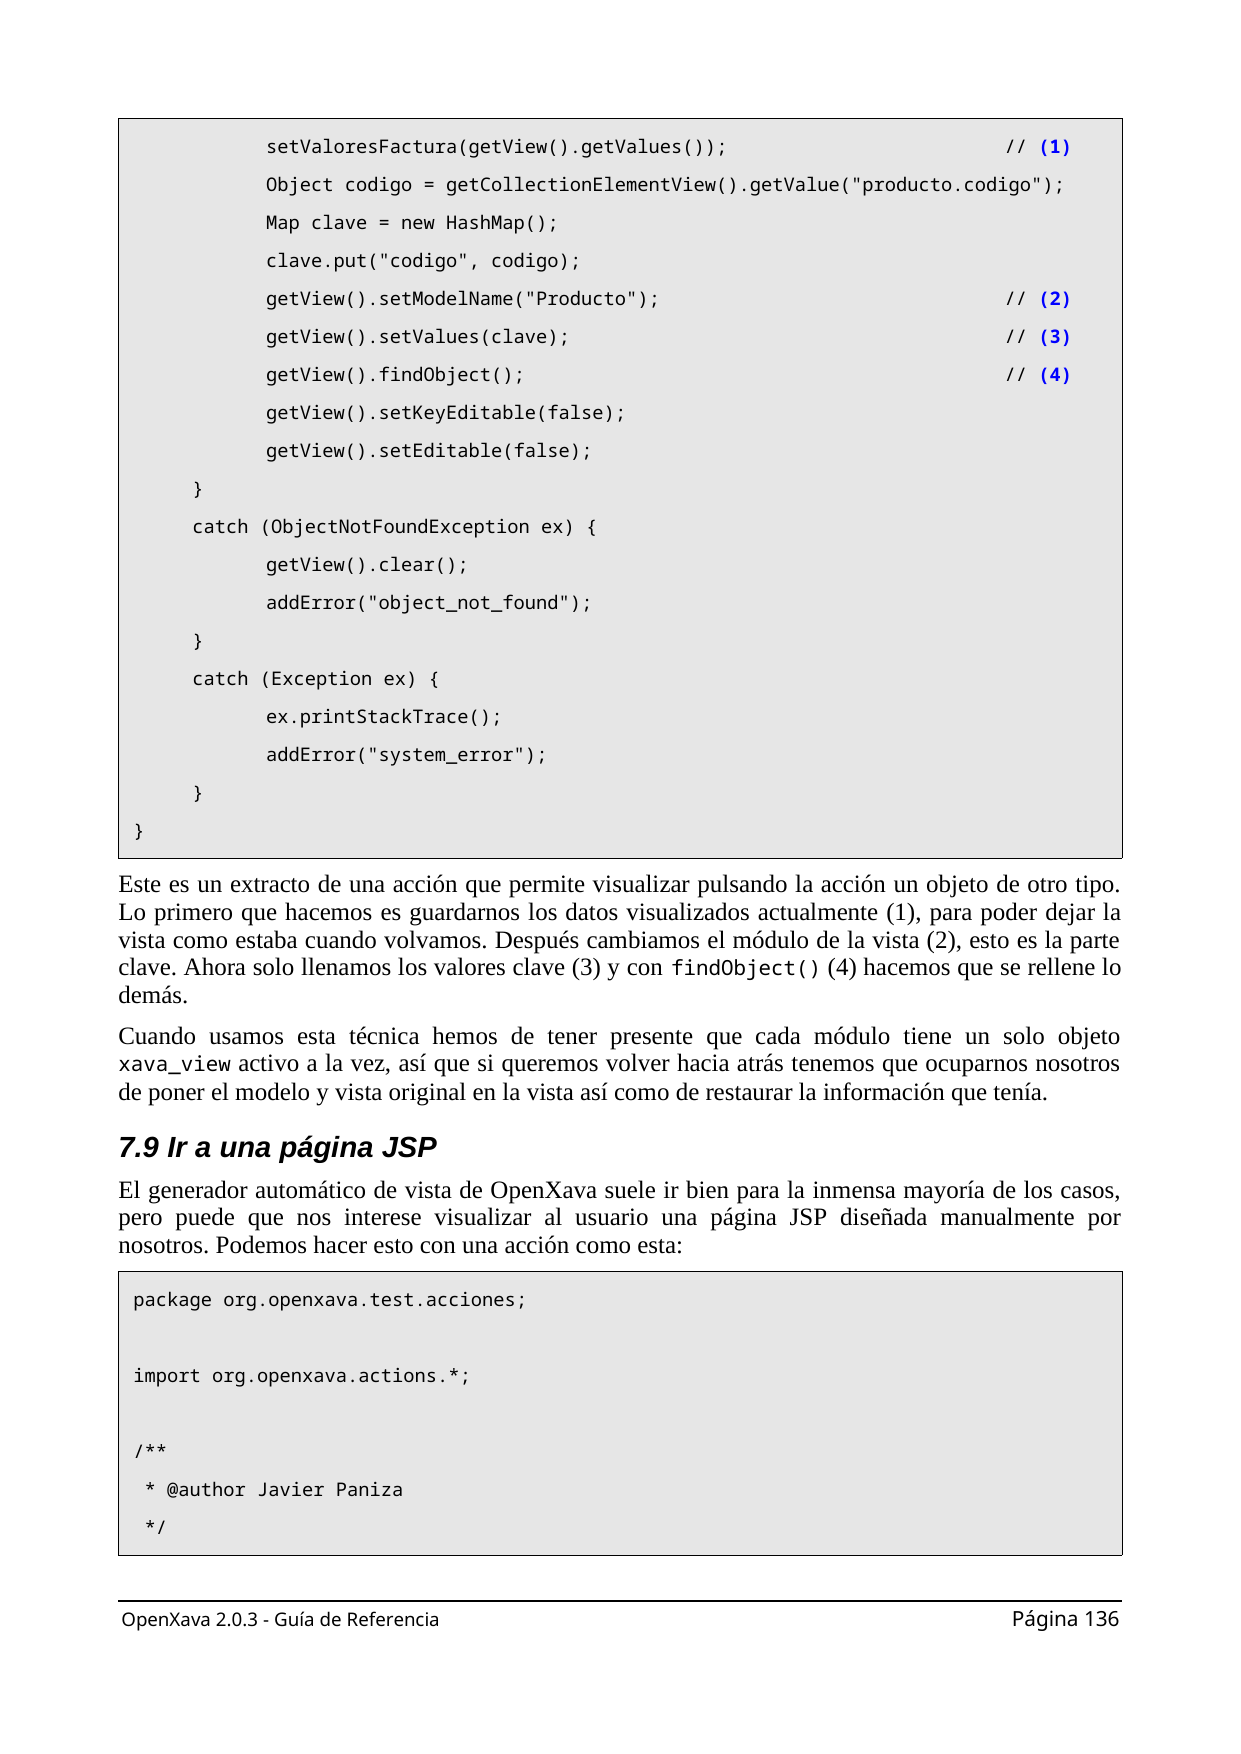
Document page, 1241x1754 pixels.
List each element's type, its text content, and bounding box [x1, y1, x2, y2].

text Object codigo = getCollectionElementView().getValue("producto.codigo"); [119, 156, 1122, 194]
text Map clave = new HashMap(); [119, 194, 1122, 232]
text addError("object_not_found"); [119, 574, 1122, 612]
text catch (ObjectNotFoundException ex) { [119, 498, 1122, 536]
text getView().setKeyEditable(false); [119, 384, 1122, 422]
text } [119, 764, 1122, 802]
text getView().setModelName("Producto"); // (2) [119, 270, 1122, 308]
text } [119, 802, 1122, 858]
text package org.openxava.test.acciones; [119, 1272, 1122, 1309]
text ex.printStackTrace(); [119, 688, 1122, 726]
text getView().setEditable(false); [119, 422, 1122, 460]
text setValoresFactura(getView().getValues()); // (1) [119, 119, 1122, 156]
text /** [119, 1423, 1122, 1461]
text * @author Javier Paniza [119, 1461, 1122, 1499]
text El generador automático de vista de OpenXava suele ir bien para la inmensa mayoría de los casos, pero puede que nos interese visualizar al usuario una página JSP diseñada manualmente por nosotros. Podemos hacer esto con una acción como esta: [118, 1176, 1122, 1259]
text Cuando usamos esta técnica hemos de tener presente que cada módulo tiene un solo objeto xava_view activo a la vez, así que si queremos volver hacia atrás tenemos que ocuparnos nosotros de poner el modelo y vista original en la vista así como de restaurar la información que tenía. [118, 1022, 1122, 1106]
text } [119, 612, 1122, 650]
subtitle Ir a una página JSP [118, 1131, 1122, 1163]
text getView().clear(); [119, 536, 1122, 574]
text clave.put("codigo", codigo); [119, 232, 1122, 270]
text import org.openxava.actions.*; [119, 1347, 1122, 1385]
text */ [119, 1499, 1122, 1555]
text Este es un extracto de una acción que permite visualizar pulsando la acción un objeto de otro tipo. Lo primero que hacemos es guardarnos los datos visualizados actualmente (1), para poder dejar la vista como estaba cuando volvamos. Después cambiamos el módulo de la vista (2), esto es la parte clave. Ahora solo llenamos los valores clave (3) y con findObject() (4) hacemos que se rellene lo demás. [118, 870, 1122, 1009]
text getView().findObject(); // (4) [119, 346, 1122, 384]
text } [119, 460, 1122, 498]
text getView().setValues(clave); // (3) [119, 308, 1122, 346]
text catch (Exception ex) { [119, 650, 1122, 688]
text addError("system_error"); [119, 726, 1122, 764]
